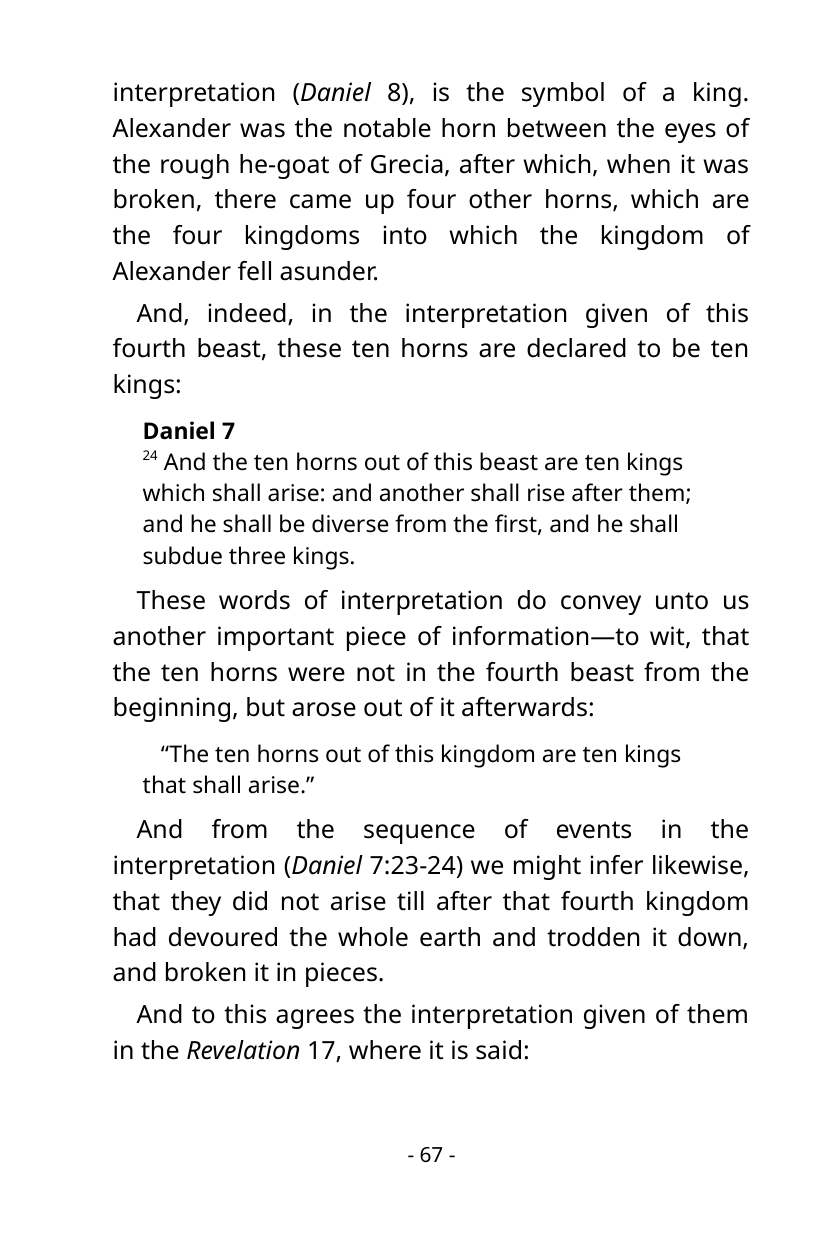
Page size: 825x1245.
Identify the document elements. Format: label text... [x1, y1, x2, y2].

text interpretation (Daniel 8), is the symbol of a king. Alexander was the notable horn between the eyes of the rough he-goat of Grecia, after which, when it was broken, there came up four other horns, which are the four kingdoms into which the kingdom of Alexander fell asunder. [112, 75, 750, 288]
text And, indeed, in the interpretation given of this fourth beast, these ten horns are declared to be ten kings: [112, 295, 750, 401]
text 24 And the ten horns out of this beast are ten kings which shall arise: and another shall rise after them; and he shall be diverse from the first, and he shall subdue three kings. [142, 446, 720, 571]
text These words of interpretation do convey unto us another important piece of information—to wit, that the ten horns were not in the fourth beast from the beginning, but arose out of it afterwards: [112, 583, 750, 724]
text And to this agrees the interpretation given of them in the Revelation 17, where it is said: [112, 997, 750, 1067]
text And from the sequence of events in the interpretation (Daniel 7:23-24) we might infer likewise, that they did not arise till after that fourth kingdom had devoured the whole earth and trodden it down, and broken it in pieces. [112, 812, 750, 989]
text “The ten horns out of this kingdom are ten kings that shall arise.” [142, 738, 720, 800]
text Daniel 7 [142, 414, 750, 446]
